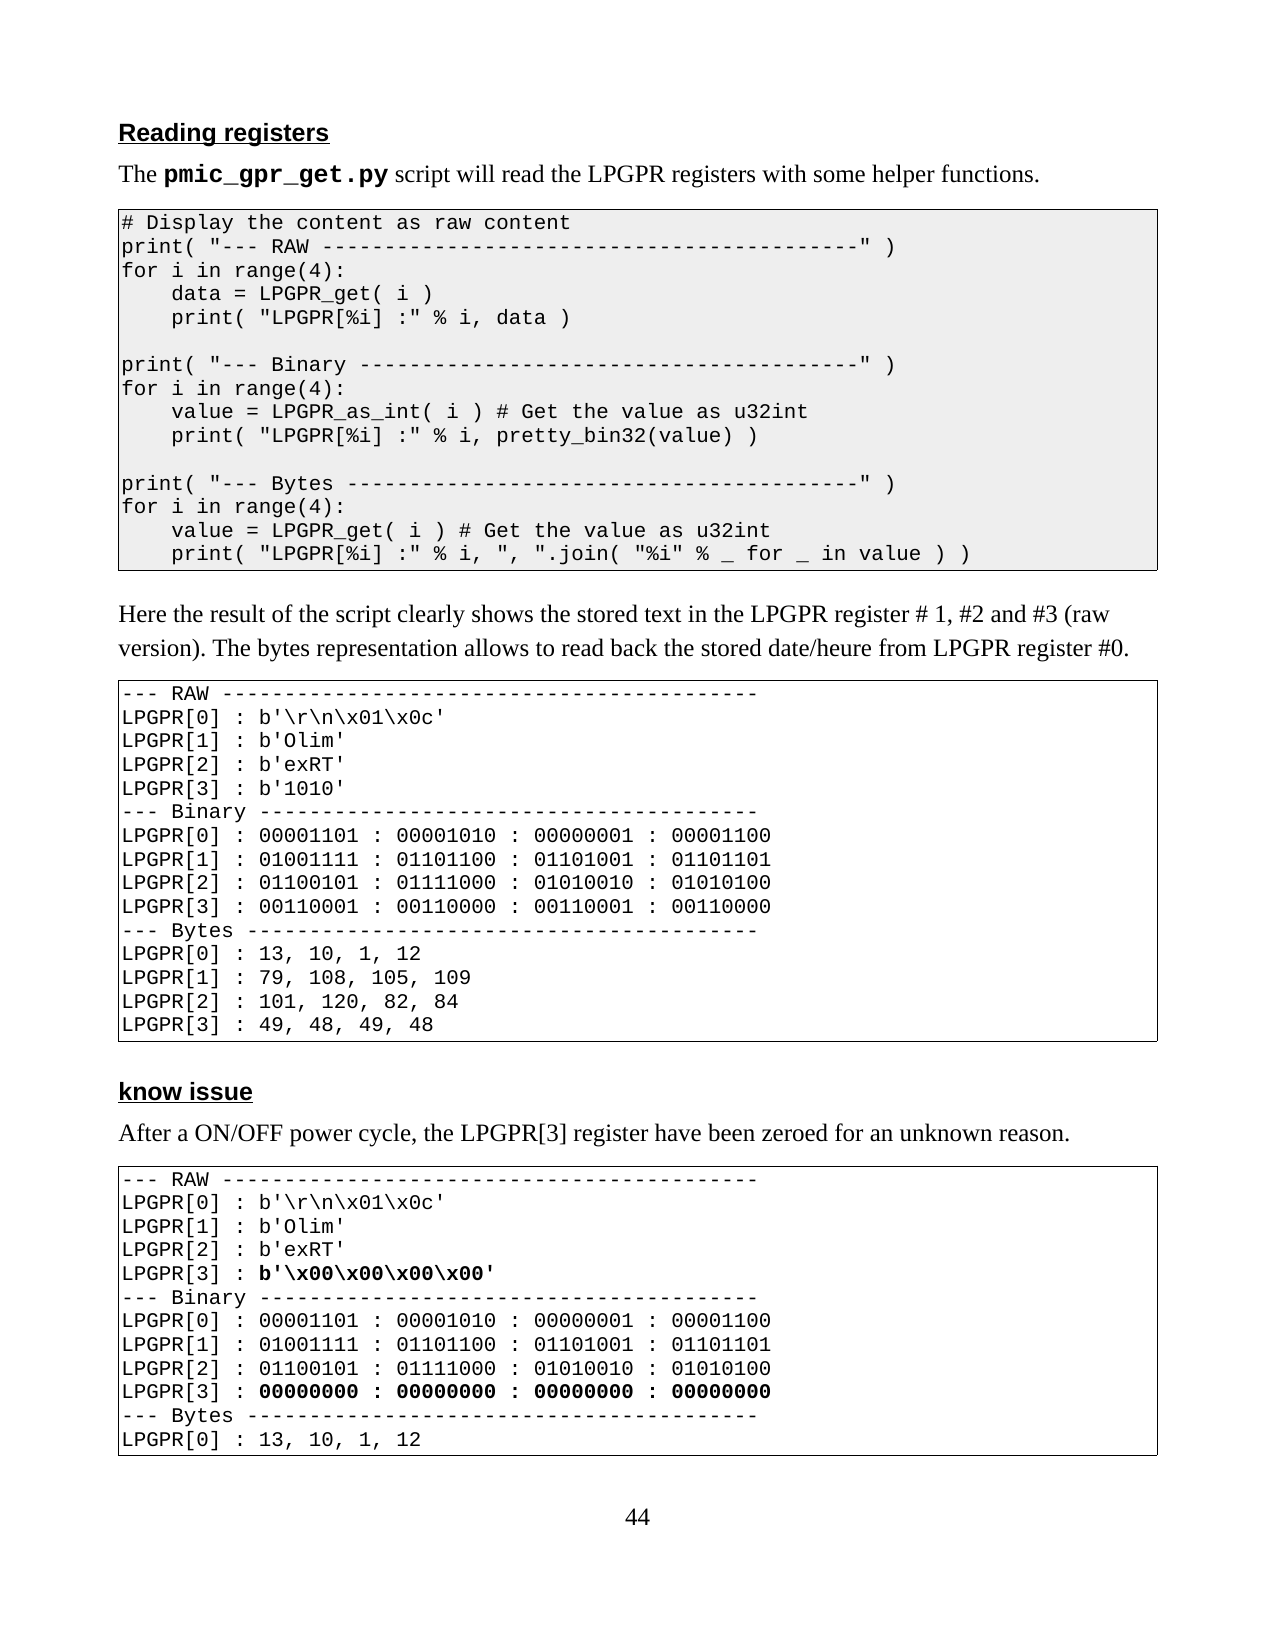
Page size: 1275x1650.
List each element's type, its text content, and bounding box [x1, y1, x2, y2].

text --- RAW ------------------------------------------- LPGPR[0] : b'\r\n\x01\x0c' LPGPR[1] : b'Olim' LPGPR[2] : b'exRT' LPGPR[3] : b'\x00\x00\x00\x00' --- Binary ---------------------------------------- LPGPR[0] : 00001101 : 00001010 : 00000001 : 00001100 LPGPR[1] : 01001111 : 01101100 : 01101001 : 01101101 LPGPR[2] : 01100101 : 01111000 : 01010010 : 01010100 LPGPR[3] : 00000000 : 00000000 : 00000000 : 00000000 --- Bytes ----------------------------------------- LPGPR[0] : 13, 10, 1, 12 [119, 1167, 1157, 1455]
text --- RAW ------------------------------------------- LPGPR[0] : b'\r\n\x01\x0c' LPGPR[1] : b'Olim' LPGPR[2] : b'exRT' LPGPR[3] : b'1010' --- Binary ---------------------------------------- LPGPR[0] : 00001101 : 00001010 : 00000001 : 00001100 LPGPR[1] : 01001111 : 01101100 : 01101001 : 01101101 LPGPR[2] : 01100101 : 01111000 : 01010010 : 01010100 LPGPR[3] : 00110001 : 00110000 : 00110001 : 00110000 --- Bytes ----------------------------------------- LPGPR[0] : 13, 10, 1, 12 LPGPR[1] : 79, 108, 105, 109 LPGPR[2] : 101, 120, 82, 84 LPGPR[3] : 49, 48, 49, 48 [119, 681, 1157, 1041]
text # Display the content as raw content print( "--- RAW -------------------------------------------" ) for i in range(4): data = LPGPR_get( i ) print( "LPGPR[%i] :" % i, data ) print( "--- Binary ----------------------------------------" ) for i in range(4): value = LPGPR_as_int( i ) # Get the value as u32int print( "LPGPR[%i] :" % i, pretty_bin32(value) ) print( "--- Bytes -----------------------------------------" ) for i in range(4): value = LPGPR_get( i ) # Get the value as u32int print( "LPGPR[%i] :" % i, ", ".join( "%i" % _ for _ in value ) ) [119, 210, 1157, 570]
text After a ON/OFF power cycle, the LPGPR[3] register have been zeroed for an unknown reason. [118, 1118, 1157, 1147]
text The pmic_gpr_get.py script will read the LPGPR registers with some helper functions. [118, 159, 1157, 190]
subtitle know issue [118, 1077, 1157, 1105]
text Here the result of the script clearly shows the stored text in the LPGPR register # 1, #2 and #3 (raw version). The bytes representation allows to read back the stored date/heure from LPGPR register #0. [118, 599, 1157, 661]
subtitle Reading registers [118, 118, 1157, 147]
